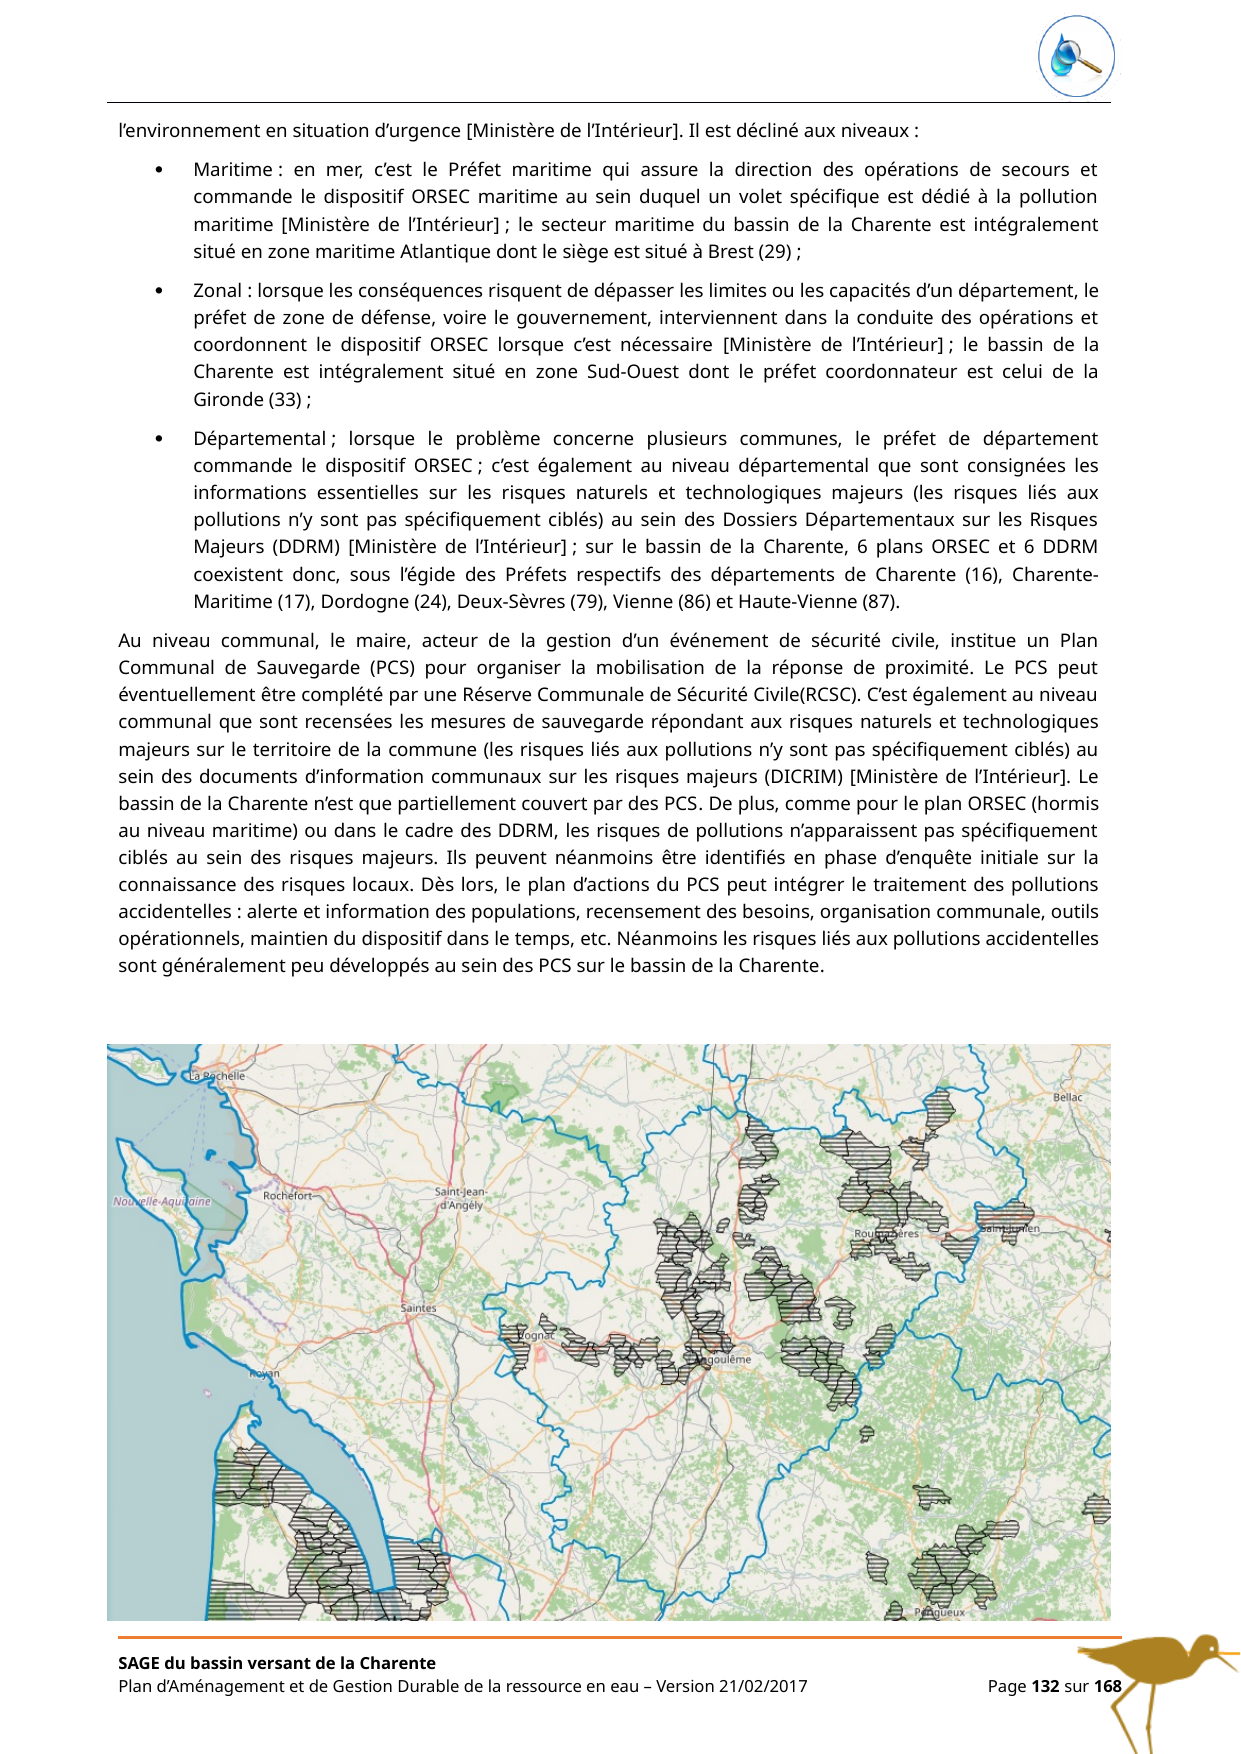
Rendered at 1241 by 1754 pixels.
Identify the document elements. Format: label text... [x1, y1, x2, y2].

picture [107, 1044, 1111, 1621]
picture [1077, 1629, 1241, 1754]
picture [1034, 11, 1123, 102]
table_cell l’environnement en situation d’urgence [Ministère de l’Intérieur]. Il est décliné aux niveaux : Maritime : en mer, c’est le Préfet maritime qui assure la direction des opérations de secours et commande le dispositif ORSEC maritime au sein duquel un volet spécifique est dédié à la pollution maritime [Ministère de l’Intérieur] ; le secteur maritime du bassin de la Charente est intégralement situé en zone maritime Atlantique dont le siège est situé à Brest (29) ; Zonal : lorsque les conséquences risquent de dépasser les limites ou les capacités d’un département, le préfet de zone de défense, voire le gouvernement, interviennent dans la conduite des opérations et coordonnent le dispositif ORSEC lorsque c’est nécessaire [Ministère de l’Intérieur] ; le bassin de la Charente est intégralement situé en zone Sud-Ouest dont le préfet coordonnateur est celui de la Gironde (33) ; Départemental ; lorsque le problème concerne plusieurs communes, le préfet de département commande le dispositif ORSEC ; c’est également au niveau départemental que sont consignées les informations essentielles sur les risques naturels et technologiques majeurs (les risques liés aux pollutions n’y sont pas spécifiquement ciblés) au sein des Dossiers Départementaux sur les Risques Majeurs (DDRM) [Ministère de l’Intérieur] ; sur le bassin de la Charente, 6 plans ORSEC et 6 DDRM coexistent donc, sous l’égide des Préfets respectifs des départements de Charente (16), Charente-Maritime (17), Dordogne (24), Deux-Sèvres (79), Vienne (86) et Haute-Vienne (87). Au niveau communal, le maire, acteur de la gestion d’un événement de sécurité civile, institue un Plan Communal de Sauvegarde (PCS) pour organiser la mobilisation de la réponse de proximité. Le PCS peut éventuellement être complété par une Réserve Communale de Sécurité Civile(RCSC). C’est également au niveau communal que sont recensées les mesures de sauvegarde répondant aux risques naturels et technologiques majeurs sur le territoire de la commune (les risques liés aux pollutions n’y sont pas spécifiquement ciblés) au sein des documents d’information communaux sur les risques majeurs (DICRIM) [Ministère de l’Intérieur]. Le bassin de la Charente n’est que partiellement couvert par des PCS. De plus, comme pour le plan ORSEC (hormis au niveau maritime) ou dans le cadre des DDRM, les risques de pollutions n’apparaissent pas spécifiquement ciblés au sein des risques majeurs. Ils peuvent néanmoins être identifiés en phase d’enquête initiale sur la connaissance des risques locaux. Dès lors, le plan d’actions du PCS peut intégrer le traitement des pollutions accidentelles : alerte et information des populations, recensement des besoins, organisation communale, outils opérationnels, maintien du dispositif dans le temps, etc. Néanmoins les risques liés aux pollutions accidentelles sont généralement peu développés au sein des PCS sur le bassin de la Charente. [107, 103, 1111, 1044]
